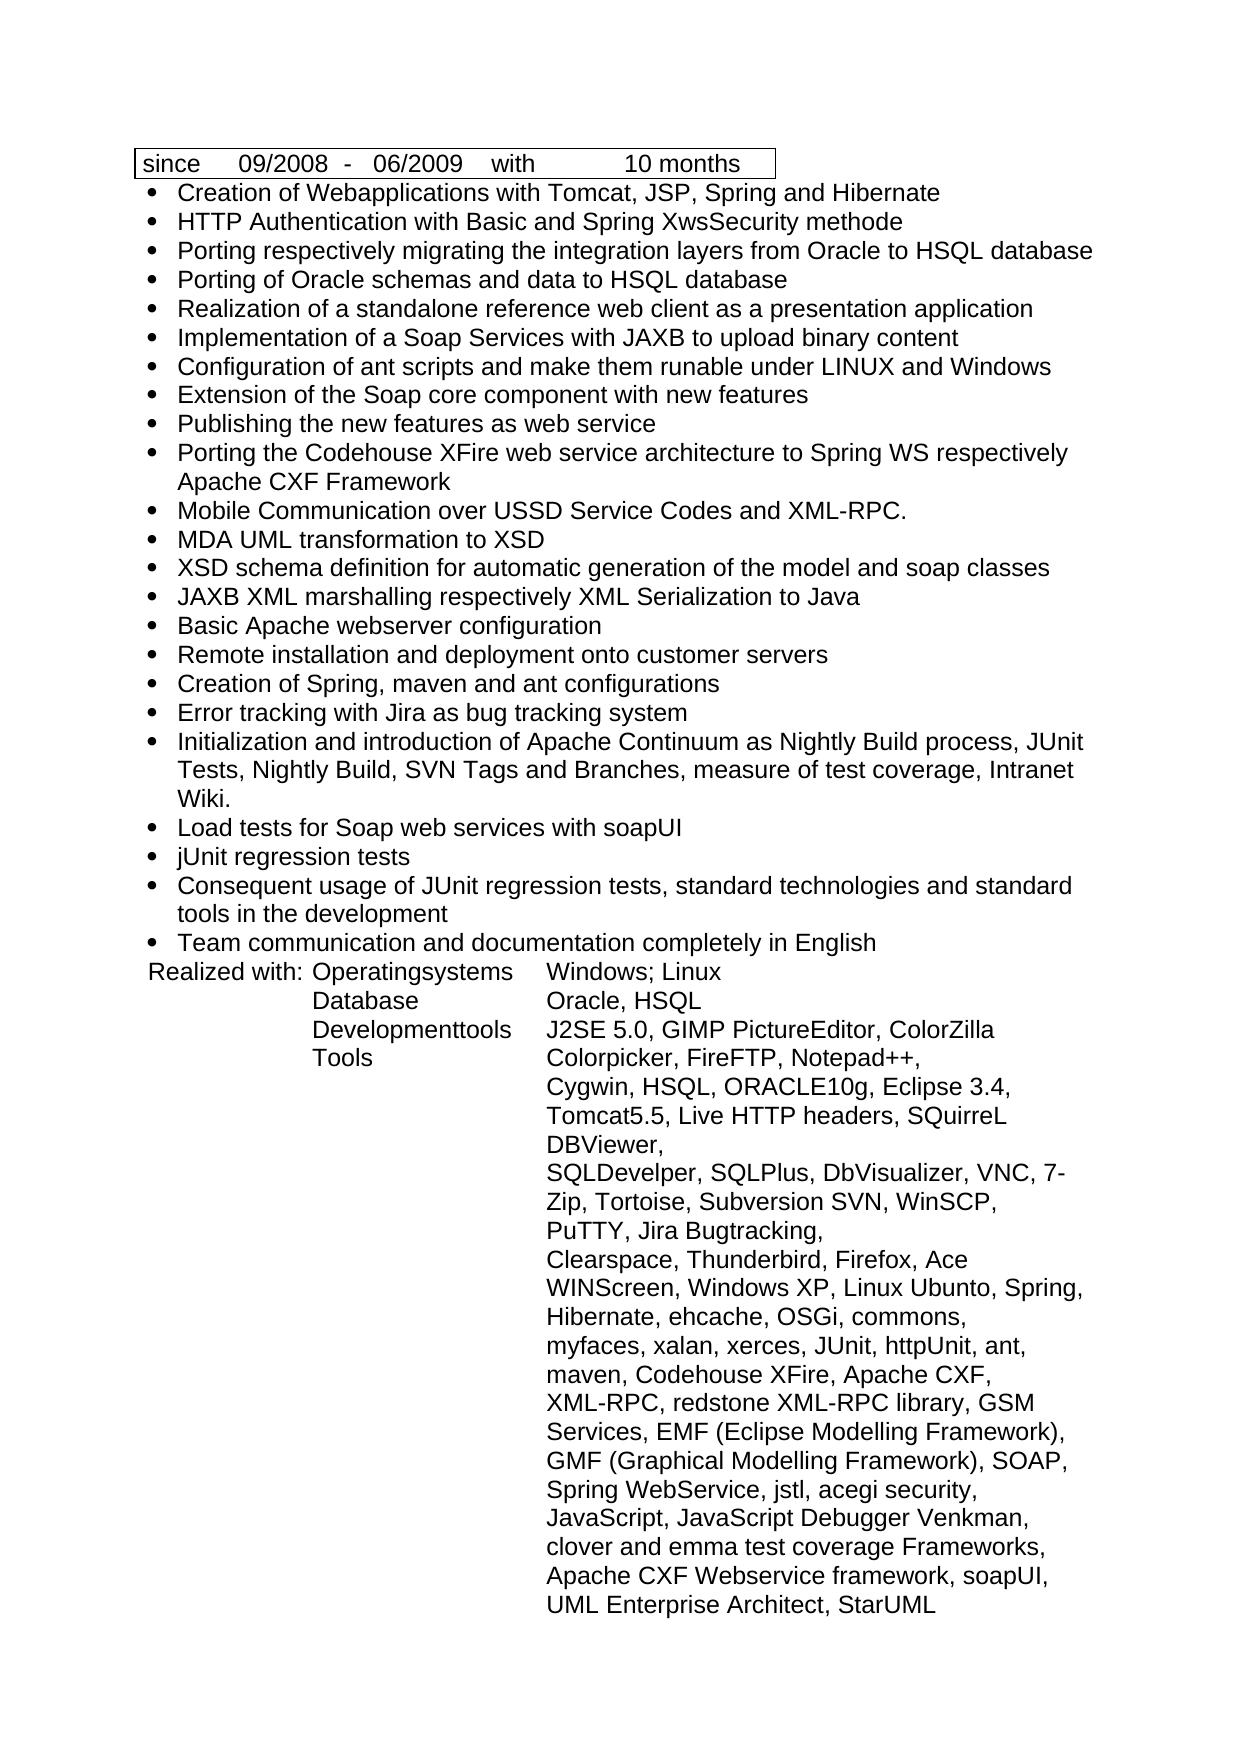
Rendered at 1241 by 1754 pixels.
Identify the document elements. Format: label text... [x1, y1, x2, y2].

list jUnit regression tests [148, 842, 1104, 871]
list Creation of Webapplications with Tomcat, JSP, Spring and Hibernate [148, 178, 1104, 207]
table_cell J2SE 5.0, GIMP PictureEditor, ColorZilla Colorpicker, FireFTP, Notepad++, Cygwin, HSQL, ORACLE10g, Eclipse 3.4, Tomcat5.5, Live HTTP headers, SQuirreL DBViewer, SQLDevelper, SQLPlus, DbVisualizer, VNC, 7-Zip, Tortoise, Subversion SVN, WinSCP, PuTTY, Jira Bugtracking, Clearspace, Thunderbird, Firefox, Ace WINScreen, Windows XP, Linux Ubunto, Spring, Hibernate, ehcache, OSGi, commons, myfaces, xalan, xerces, JUnit, httpUnit, ant, maven, Codehouse XFire, Apache CXF, XML-RPC, redstone XML-RPC library, GSM Services, EMF (Eclipse Modelling Framework), GMF (Graphical Modelling Framework), SOAP, Spring WebService, jstl, acegi security, JavaScript, JavaScript Debugger Venkman, clover and emma test coverage Frameworks, Apache CXF Webservice framework, soapUI, UML Enterprise Architect, StarUML [543, 1015, 1089, 1618]
list Consequent usage of JUnit regression tests, standard technologies and standard tools in the development [148, 871, 1104, 928]
list Publishing the new features as web service [148, 409, 1104, 438]
list HTTP Authentication with Basic and Spring XwsSecurity methode [148, 207, 1104, 236]
table_header - [336, 149, 366, 177]
table_header Realized with: [145, 957, 309, 986]
table_header 10 months [617, 149, 775, 177]
list Creation of Spring, maven and ant configurations [148, 669, 1104, 698]
table_cell [145, 986, 309, 1014]
table_header 09/2008 [231, 149, 336, 177]
table_header 06/2009 [366, 149, 484, 177]
list JAXB XML marshalling respectively XML Serialization to Java [148, 582, 1104, 611]
list Porting the Codehouse XFire web service architecture to Spring WS respectively Apache CXF Framework [148, 438, 1104, 496]
list Porting respectively migrating the integration layers from Oracle to HSQL database [148, 236, 1104, 265]
table_header Operatingsystems [309, 957, 543, 986]
table_header Windows; Linux [543, 957, 1089, 986]
list Error tracking with Jira as bug tracking system [148, 698, 1104, 727]
list Initialization and introduction of Apache Continuum as Nightly Build process, JUnit Tests, Nightly Build, SVN Tags and Branches, measure of test coverage, Intranet Wiki. [148, 727, 1104, 813]
list MDA UML transformation to XSD [148, 524, 1104, 553]
table_cell [145, 1015, 309, 1618]
list Configuration of ant scripts and make them runable under LINUX and Windows [148, 352, 1104, 380]
table_cell Database [309, 986, 543, 1014]
list Team communication and documentation completely in English [148, 928, 1104, 957]
list Load tests for Soap web services with soapUI [148, 813, 1104, 842]
list Porting of Oracle schemas and data to HSQL database [148, 265, 1104, 294]
table_header since [136, 149, 231, 177]
list Implementation of a Soap Services with JAXB to upload binary content [148, 323, 1104, 352]
list Extension of the Soap core component with new features [148, 380, 1104, 409]
list Realization of a standalone reference web client as a presentation application [148, 294, 1104, 323]
table_cell Developmenttools Tools [309, 1015, 543, 1618]
list Basic Apache webserver configuration [148, 611, 1104, 640]
list Mobile Communication over USSD Service Codes and XML-RPC. [148, 496, 1104, 524]
list XSD schema definition for automatic generation of the model and soap classes [148, 553, 1104, 582]
table_cell Oracle, HSQL [543, 986, 1089, 1014]
list Remote installation and deployment onto customer servers [148, 640, 1104, 669]
table_header with [484, 149, 617, 177]
